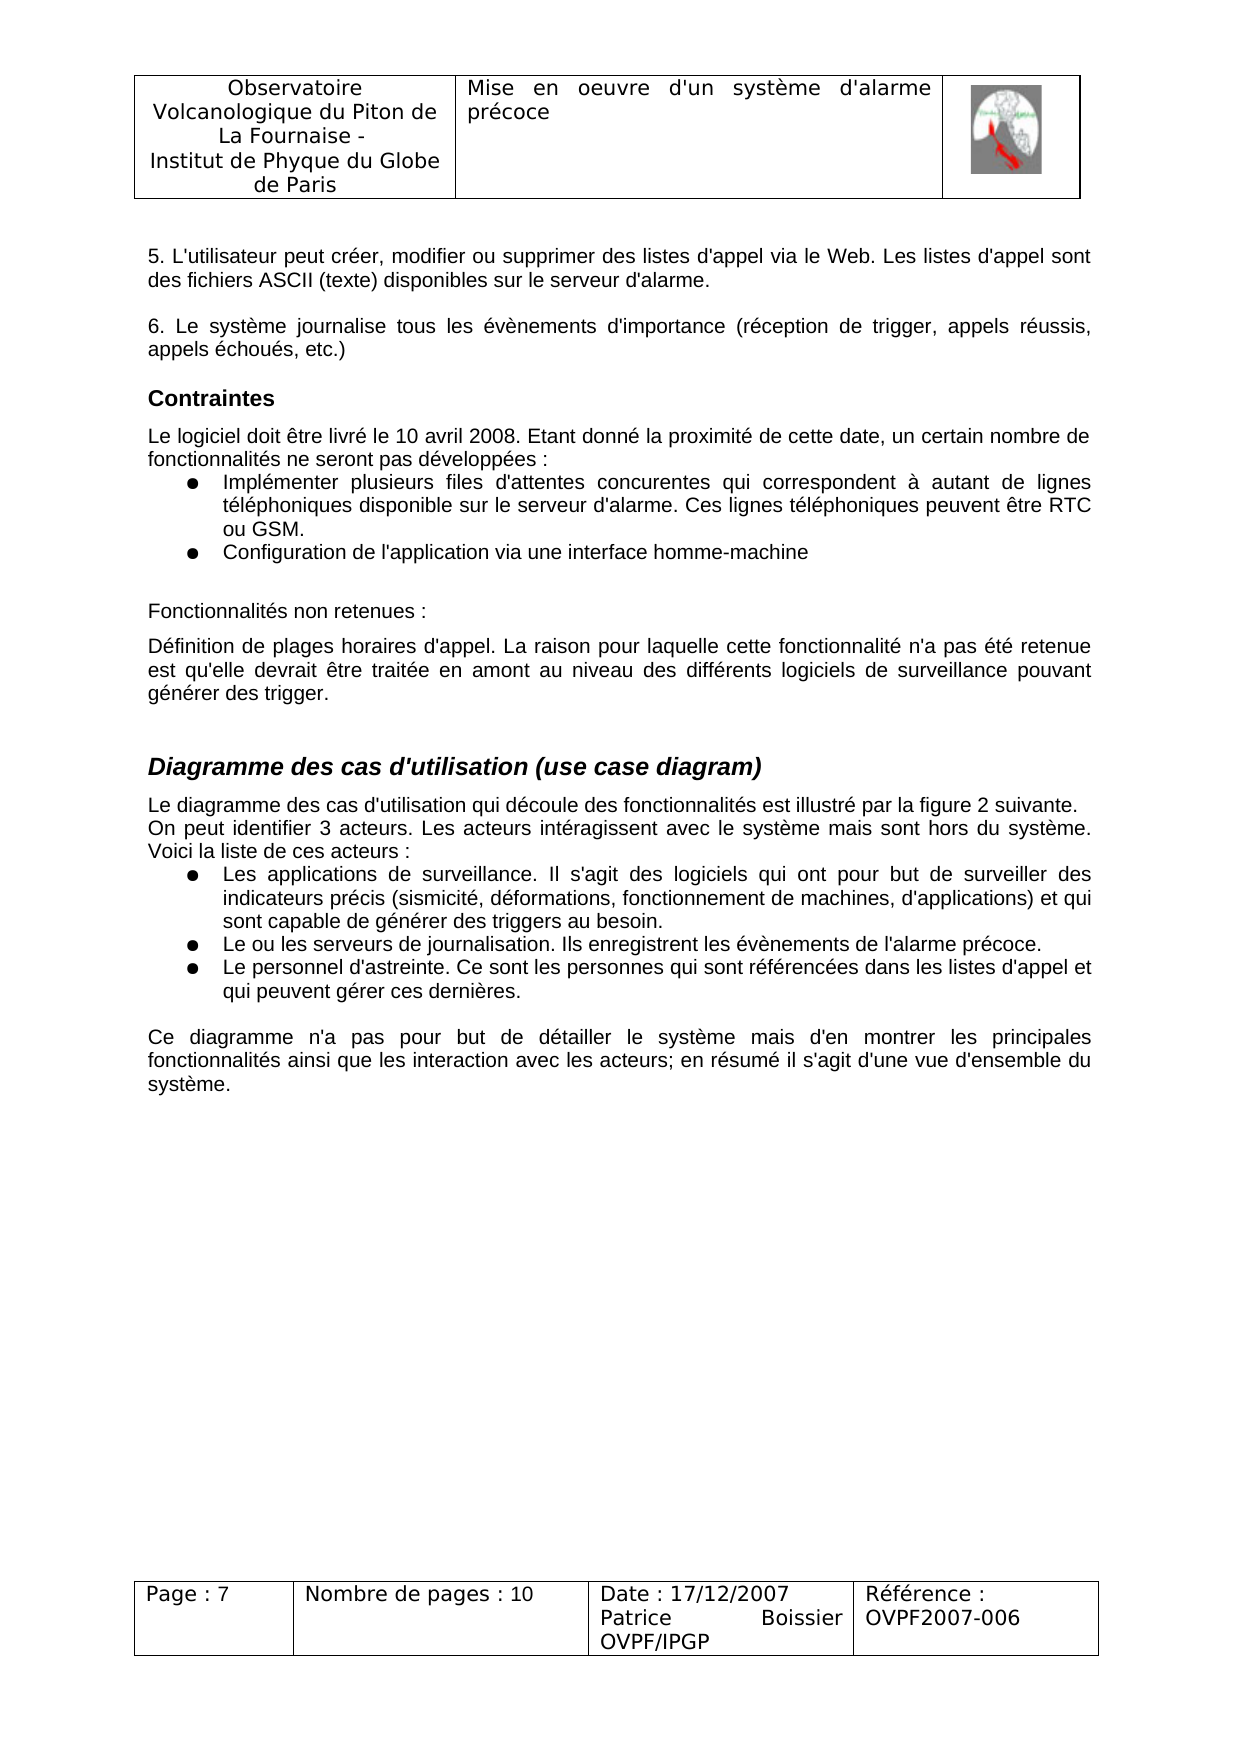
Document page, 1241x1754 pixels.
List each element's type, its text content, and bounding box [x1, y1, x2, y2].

list Implémenter plusieurs files d'attentes concurentes qui correspondent à autant de lignes téléphoniques disponible sur le serveur d'alarme. Ces lignes téléphoniques peuvent être RTC ou GSM. [185, 471, 1092, 540]
text 6. Le système journalise tous les évènements d'importance (réception de trigger, appels réussis, appels échoués, etc.) [148, 314, 1092, 361]
list Les applications de surveillance. Il s'agit des logiciels qui ont pour but de surveiller des indicateurs précis (sismicité, déformations, fonctionnement de machines, d'applications) et qui sont capable de générer des triggers au besoin. [185, 863, 1092, 933]
text 5. L'utilisateur peut créer, modifier ou supprimer des listes d'appel via le Web. Les listes d'appel sont des fichiers ASCII (texte) disponibles sur le serveur d'alarme. [148, 245, 1092, 291]
subtitle Contraintes [148, 386, 1092, 412]
text Ce diagramme n'a pas pour but de détailler le système mais d'en montrer les principales fonctionnalités ainsi que les interaction avec les acteurs; en résumé il s'agit d'une vue d'ensemble du système. [148, 1026, 1092, 1095]
text Le logiciel doit être livré le 10 avril 2008. Etant donné la proximité de cette date, un certain nombre de fonctionnalités ne seront pas développées : [148, 424, 1092, 471]
text Fonctionnalités non retenues : [148, 599, 1092, 622]
subtitle Diagramme des cas d'utilisation (use case diagram) [148, 753, 1092, 781]
picture [970, 85, 1042, 174]
list Le personnel d'astreinte. Ce sont les personnes qui sont référencées dans les listes d'appel et qui peuvent gérer ces dernières. [185, 956, 1092, 1002]
text On peut identifier 3 acteurs. Les acteurs intéragissent avec le système mais sont hors du système. Voici la liste de ces acteurs : [148, 817, 1092, 863]
list Configuration de l'application via une interface homme-machine [185, 540, 1092, 563]
list Le ou les serveurs de journalisation. Ils enregistrent les évènements de l'alarme précoce. [185, 933, 1092, 956]
text Définition de plages horaires d'appel. La raison pour laquelle cette fonctionnalité n'a pas été retenue est qu'elle devrait être traitée en amont au niveau des différents logiciels de surveillance pouvant générer des trigger. [148, 635, 1092, 705]
text Le diagramme des cas d'utilisation qui découle des fonctionnalités est illustré par la figure 2 suivante. [148, 793, 1092, 817]
